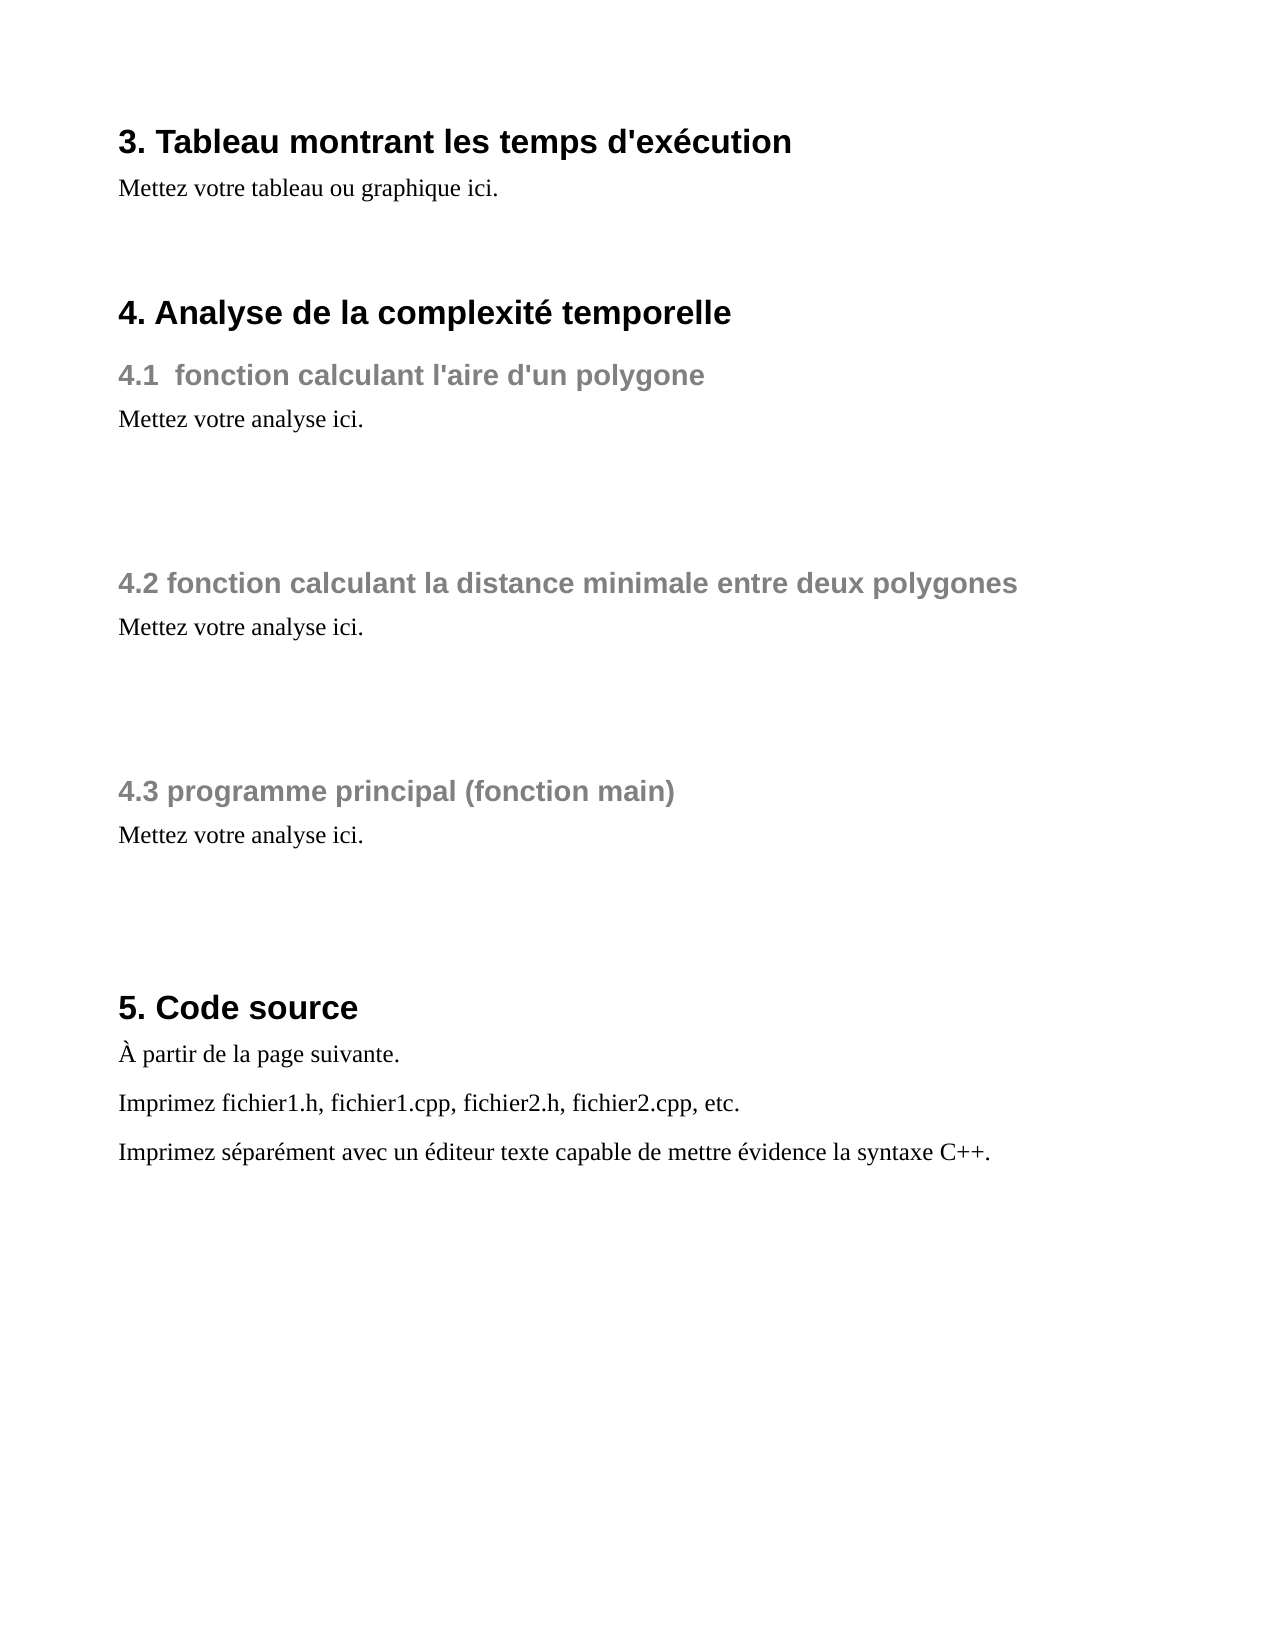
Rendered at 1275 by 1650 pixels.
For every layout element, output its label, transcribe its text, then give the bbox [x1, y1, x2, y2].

subtitle 4.1 fonction calculant l'aire d'un polygone [118, 358, 1157, 392]
text Imprimez séparément avec un éditeur texte capable de mettre évidence la syntaxe C++. [118, 1137, 1157, 1166]
text Mettez votre analyse ici. [118, 404, 1157, 433]
text Mettez votre analyse ici. [118, 612, 1157, 641]
subtitle 4. Analyse de la complexité temporelle [118, 292, 1157, 331]
text À partir de la page suivante. [118, 1039, 1157, 1068]
text Mettez votre tableau ou graphique ici. [118, 173, 1157, 202]
text Mettez votre analyse ici. [118, 820, 1157, 849]
text Imprimez fichier1.h, fichier1.cpp, fichier2.h, fichier2.cpp, etc. [118, 1088, 1157, 1117]
subtitle 5. Code source [118, 988, 1157, 1027]
subtitle 4.3 programme principal (fonction main) [118, 774, 1157, 807]
subtitle 3. Tableau montrant les temps d'exécution [118, 122, 1157, 161]
subtitle 4.2 fonction calculant la distance minimale entre deux polygones [118, 566, 1157, 599]
